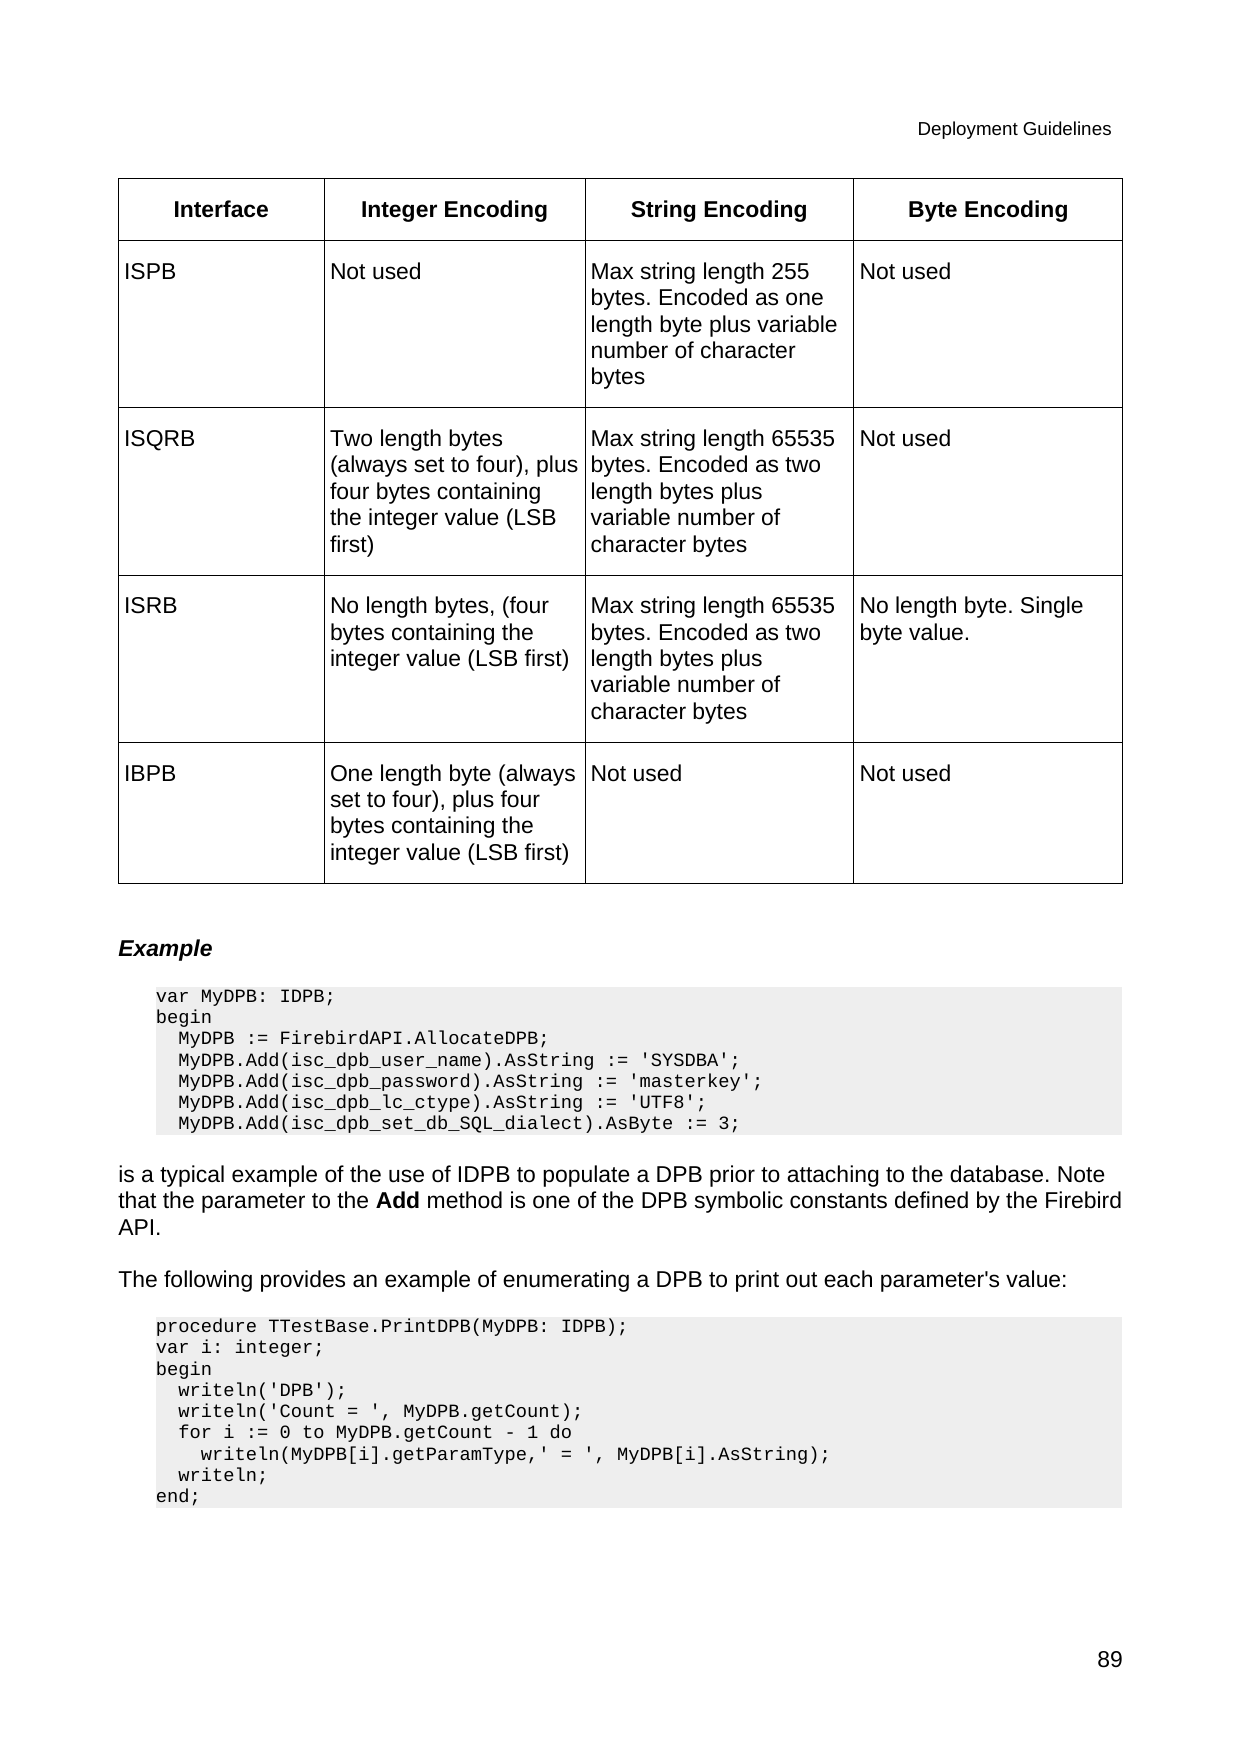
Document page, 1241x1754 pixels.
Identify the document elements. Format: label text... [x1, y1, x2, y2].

text begin [156, 1359, 1122, 1381]
text MyDPB.Add(isc_dpb_user_name).AsString := 'SYSDBA'; [156, 1050, 1122, 1072]
table_cell Max string length 65535 bytes. Encoded as two length bytes plus variable number of character bytes [586, 576, 853, 742]
table_cell No length byte. Single byte value. [854, 576, 1122, 742]
table_cell Not used [325, 241, 585, 407]
table_cell ISQRB [119, 408, 324, 574]
text The following provides an example of enumerating a DPB to print out each parameter's value: [118, 1266, 1122, 1292]
text MyDPB := FirebirdAPI.AllocateDPB; [156, 1029, 1122, 1050]
table_header String Encoding [586, 179, 853, 240]
text var i: integer; [156, 1338, 1122, 1359]
table_cell Not used [854, 743, 1122, 883]
text begin [156, 1008, 1122, 1029]
text writeln('DPB'); [156, 1381, 1122, 1402]
text MyDPB.Add(isc_dpb_password).AsString := 'masterkey'; [156, 1072, 1122, 1093]
table_cell One length byte (always set to four), plus four bytes containing the integer value (LSB first) [325, 743, 585, 883]
text MyDPB.Add(isc_dpb_lc_ctype).AsString := 'UTF8'; [156, 1093, 1122, 1114]
table_cell Not used [854, 241, 1122, 407]
table_header Integer Encoding [325, 179, 585, 240]
table_cell Not used [586, 743, 853, 883]
table_cell ISPB [119, 241, 324, 407]
table_cell Not used [854, 408, 1122, 574]
table_cell Max string length 65535 bytes. Encoded as two length bytes plus variable number of character bytes [586, 408, 853, 574]
text Example [118, 935, 1122, 961]
table_header Byte Encoding [854, 179, 1122, 240]
text MyDPB.Add(isc_dpb_set_db_SQL_dialect).AsByte := 3; [156, 1114, 1122, 1135]
table_cell No length bytes, (four bytes containing the integer value (LSB first) [325, 576, 585, 742]
text end; [156, 1487, 1122, 1508]
table_header Interface [119, 179, 324, 240]
text is a typical example of the use of IDPB to populate a DPB prior to attaching to the database. Note that the parameter to the Add method is one of the DPB symbolic constants defined by the Firebird API. [118, 1161, 1122, 1240]
text writeln(MyDPB[i].getParamType,' = ', MyDPB[i].AsString); [156, 1444, 1122, 1466]
text writeln('Count = ', MyDPB.getCount); [156, 1402, 1122, 1423]
table_cell ISRB [119, 576, 324, 742]
table_cell Two length bytes (always set to four), plus four bytes containing the integer value (LSB first) [325, 408, 585, 574]
text for i := 0 to MyDPB.getCount - 1 do [156, 1423, 1122, 1444]
table_cell IBPB [119, 743, 324, 883]
text writeln; [156, 1466, 1122, 1487]
text procedure TTestBase.PrintDPB(MyDPB: IDPB); [156, 1317, 1122, 1338]
table_cell Max string length 255 bytes. Encoded as one length byte plus variable number of character bytes [586, 241, 853, 407]
text var MyDPB: IDPB; [156, 987, 1122, 1008]
